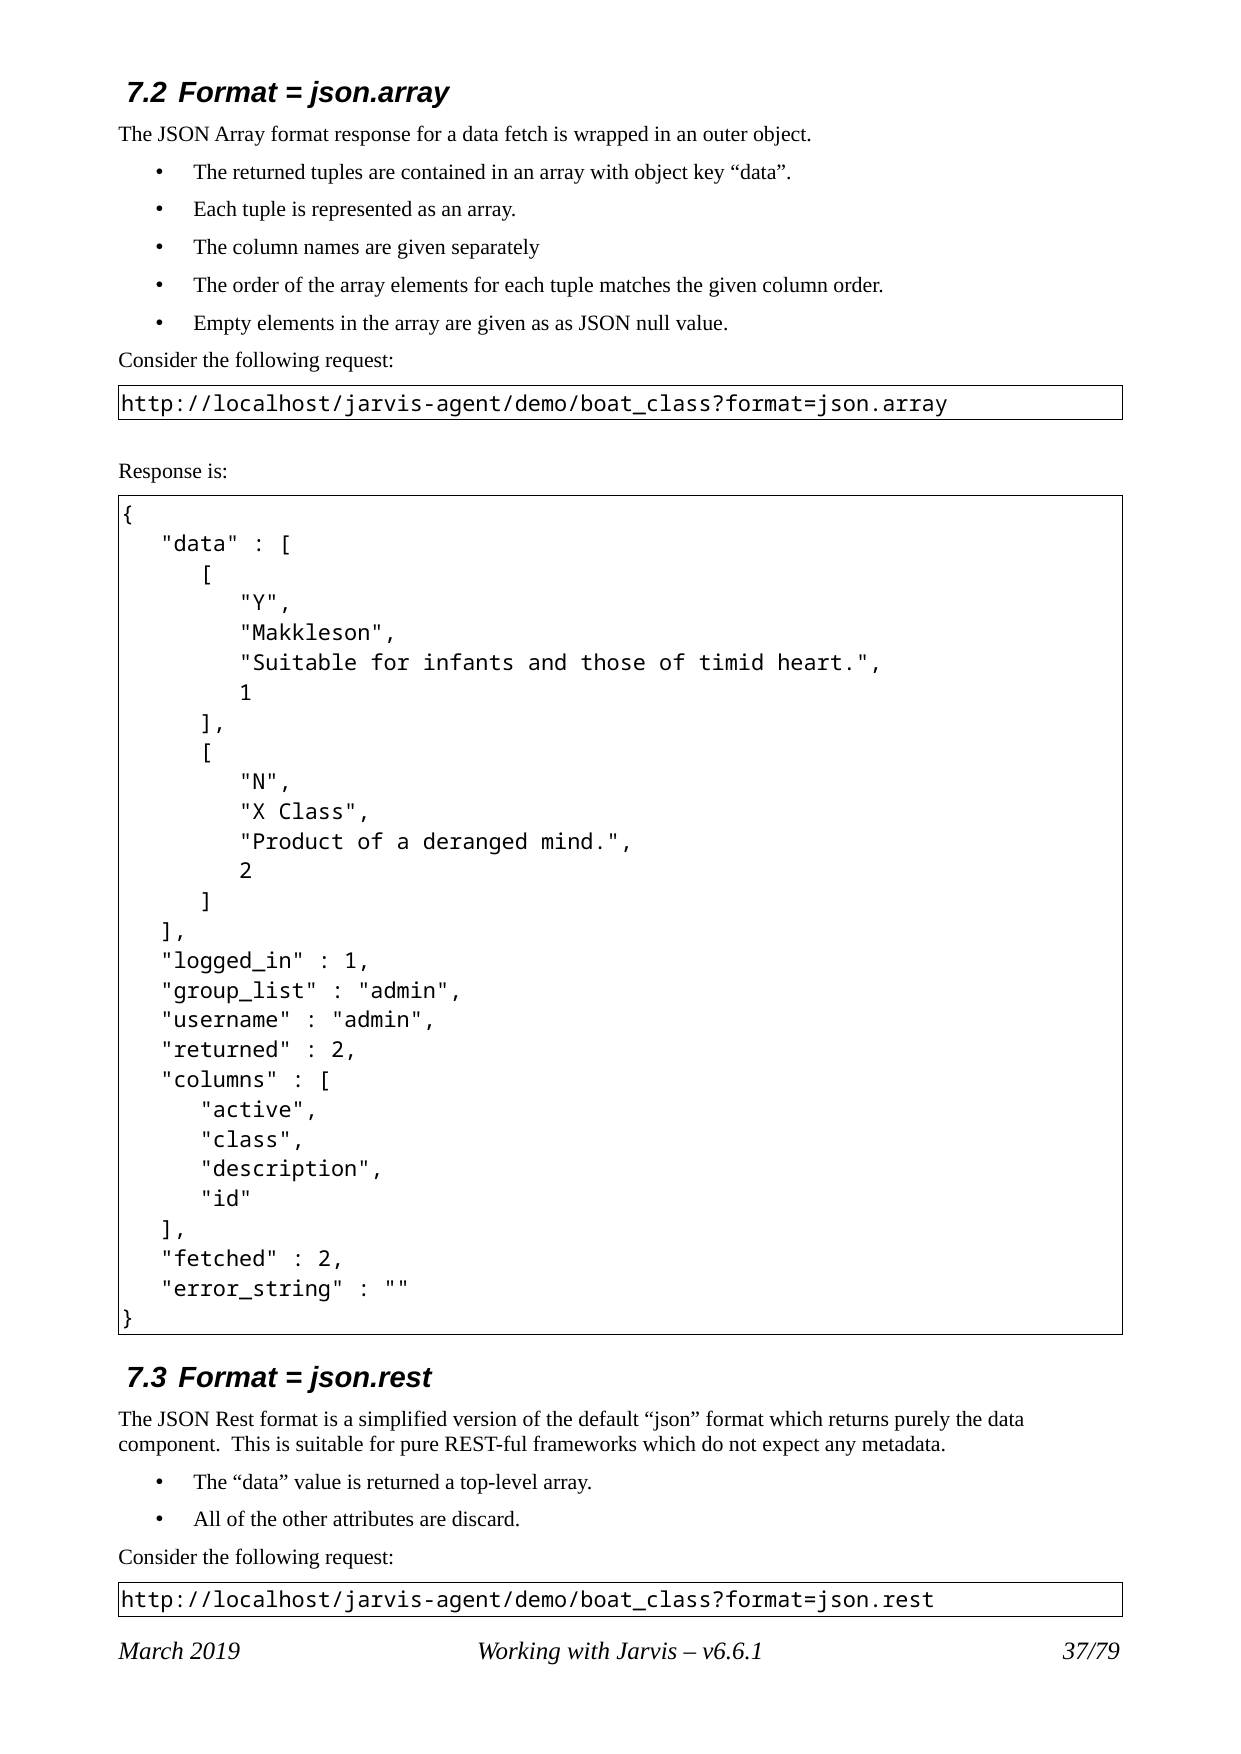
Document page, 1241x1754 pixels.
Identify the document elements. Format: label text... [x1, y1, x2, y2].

text "Y", [119, 585, 1122, 614]
text "username" : "admin", [119, 1002, 1122, 1032]
text ], [119, 704, 1122, 734]
text The JSON Array format response for a data fetch is wrapped in an outer object. [118, 121, 1122, 146]
text "Makkleson", [119, 614, 1122, 644]
text "error_string" : "" [119, 1270, 1122, 1300]
list The column names are given separately [156, 234, 1122, 259]
text [ [119, 555, 1122, 585]
text 2 [119, 853, 1122, 883]
text "Product of a deranged mind.", [119, 823, 1122, 853]
list The order of the array elements for each tuple matches the given column order. [156, 272, 1122, 297]
text } [119, 1300, 1122, 1334]
text http://localhost/jarvis-agent/demo/boat_class?format=json.rest [119, 1583, 1122, 1616]
text 1 [119, 674, 1122, 704]
text "columns" : [ [119, 1061, 1122, 1091]
text Consider the following request: [118, 1544, 1122, 1569]
list Each tuple is represented as an array. [156, 196, 1122, 222]
subtitle Format = json.rest [118, 1360, 1122, 1393]
text "active", [119, 1091, 1122, 1121]
text ], [119, 1210, 1122, 1240]
list Empty elements in the array are given as as JSON null value. [156, 309, 1122, 335]
text "description", [119, 1151, 1122, 1181]
list The returned tuples are contained in an array with object key “data”. [156, 159, 1122, 184]
text "N", [119, 763, 1122, 793]
text "id" [119, 1181, 1122, 1210]
text "group_list" : "admin", [119, 972, 1122, 1002]
subtitle Format = json.array [118, 75, 1122, 108]
text "class", [119, 1121, 1122, 1151]
text "fetched" : 2, [119, 1240, 1122, 1270]
text ], [119, 912, 1122, 942]
text "X Class", [119, 793, 1122, 823]
text "logged_in" : 1, [119, 942, 1122, 972]
text Consider the following request: [118, 347, 1122, 372]
text "data" : [ [119, 525, 1122, 555]
text The JSON Rest format is a simplified version of the default “json” format which returns purely the data component. This is suitable for pure REST-ful frameworks which do not expect any metadata. [118, 1406, 1122, 1456]
list All of the other attributes are discard. [156, 1506, 1122, 1532]
text Response is: [118, 458, 1122, 483]
text { [119, 496, 1122, 525]
text ] [119, 883, 1122, 912]
text [ [119, 734, 1122, 763]
text "Suitable for infants and those of timid heart.", [119, 644, 1122, 674]
text http://localhost/jarvis-agent/demo/boat_class?format=json.array [119, 386, 1122, 419]
text "returned" : 2, [119, 1032, 1122, 1061]
list The “data” value is returned a top-level array. [156, 1469, 1122, 1494]
